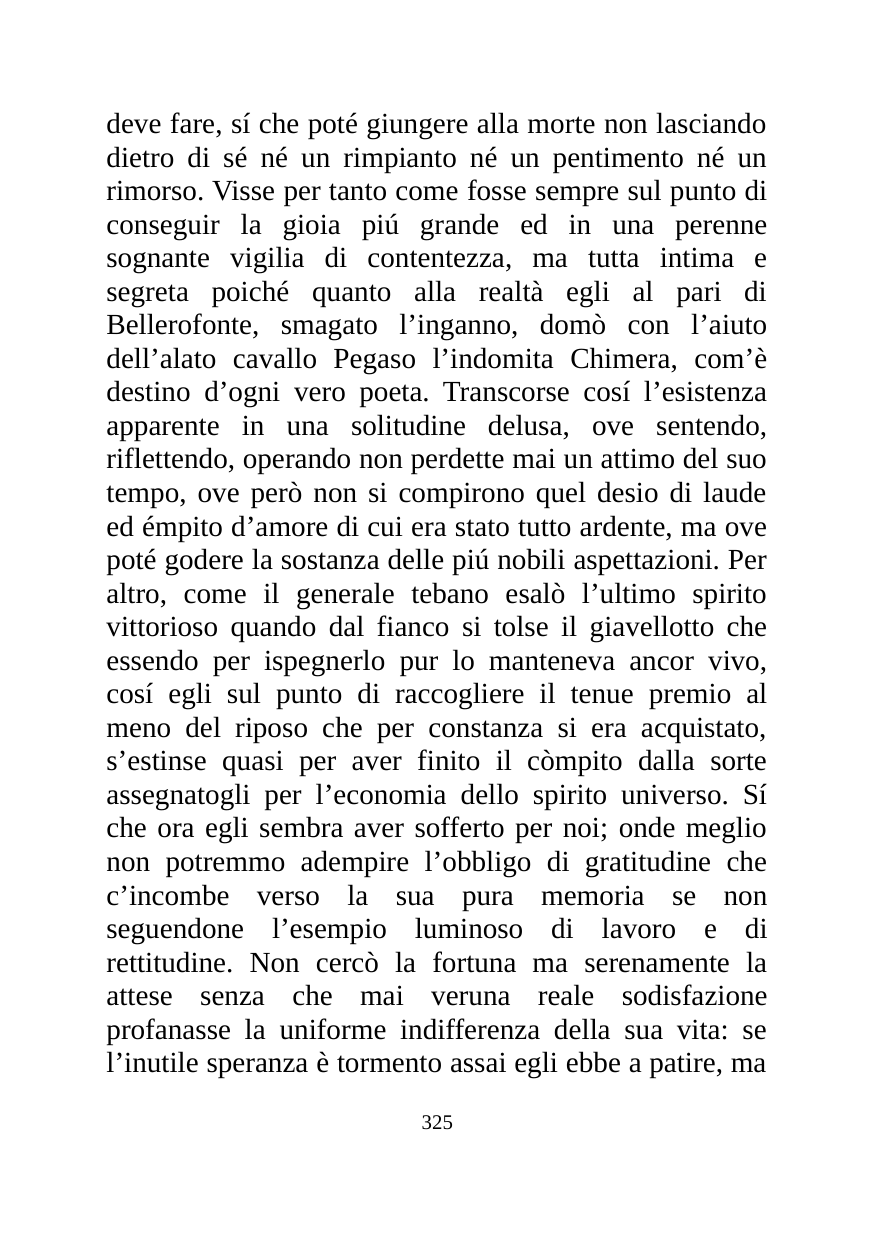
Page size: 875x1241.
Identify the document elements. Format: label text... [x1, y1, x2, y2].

text deve fare, sí che poté giungere alla morte non lasciando dietro di sé né un rimpianto né un pentimento né un rimorso. Visse per tanto come fosse sempre sul punto di conseguir la gioia piú grande ed in una perenne sognante vigilia di contentezza, ma tutta intima e segreta poiché quanto alla realtà egli al pari di Bellerofonte, smagato l’inganno, domò con l’aiuto dell’alato cavallo Pegaso l’indomita Chimera, com’è destino d’ogni vero poeta. Transcorse cosí l’esistenza apparente in una solitudine delusa, ove sentendo, riflettendo, operando non perdette mai un attimo del suo tempo, ove però non si compirono quel desio di laude ed émpito d’amore di cui era stato tutto ardente, ma ove poté godere la sostanza delle piú nobili aspettazioni. Per altro, come il generale tebano esalò l’ultimo spirito vittorioso quando dal fianco si tolse il giavellotto che essendo per ispegnerlo pur lo manteneva ancor vivo, cosí egli sul punto di raccogliere il tenue premio al meno del riposo che per constanza si era acquistato, s’estinse quasi per aver finito il còmpito dalla sorte assegnatogli per l’economia dello spirito universo. Sí che ora egli sembra aver sofferto per noi; onde meglio non potremmo adempire l’obbligo di gratitudine che c’incombe verso la sua pura memoria se non seguendone l’esempio luminoso di lavoro e di rettitudine. Non cercò la fortuna ma serenamente la attese senza che mai veruna reale sodisfazione profanasse la uniforme indifferenza della sua vita: se l’inutile speranza è tormento assai egli ebbe a patire, ma [106, 106, 768, 1079]
